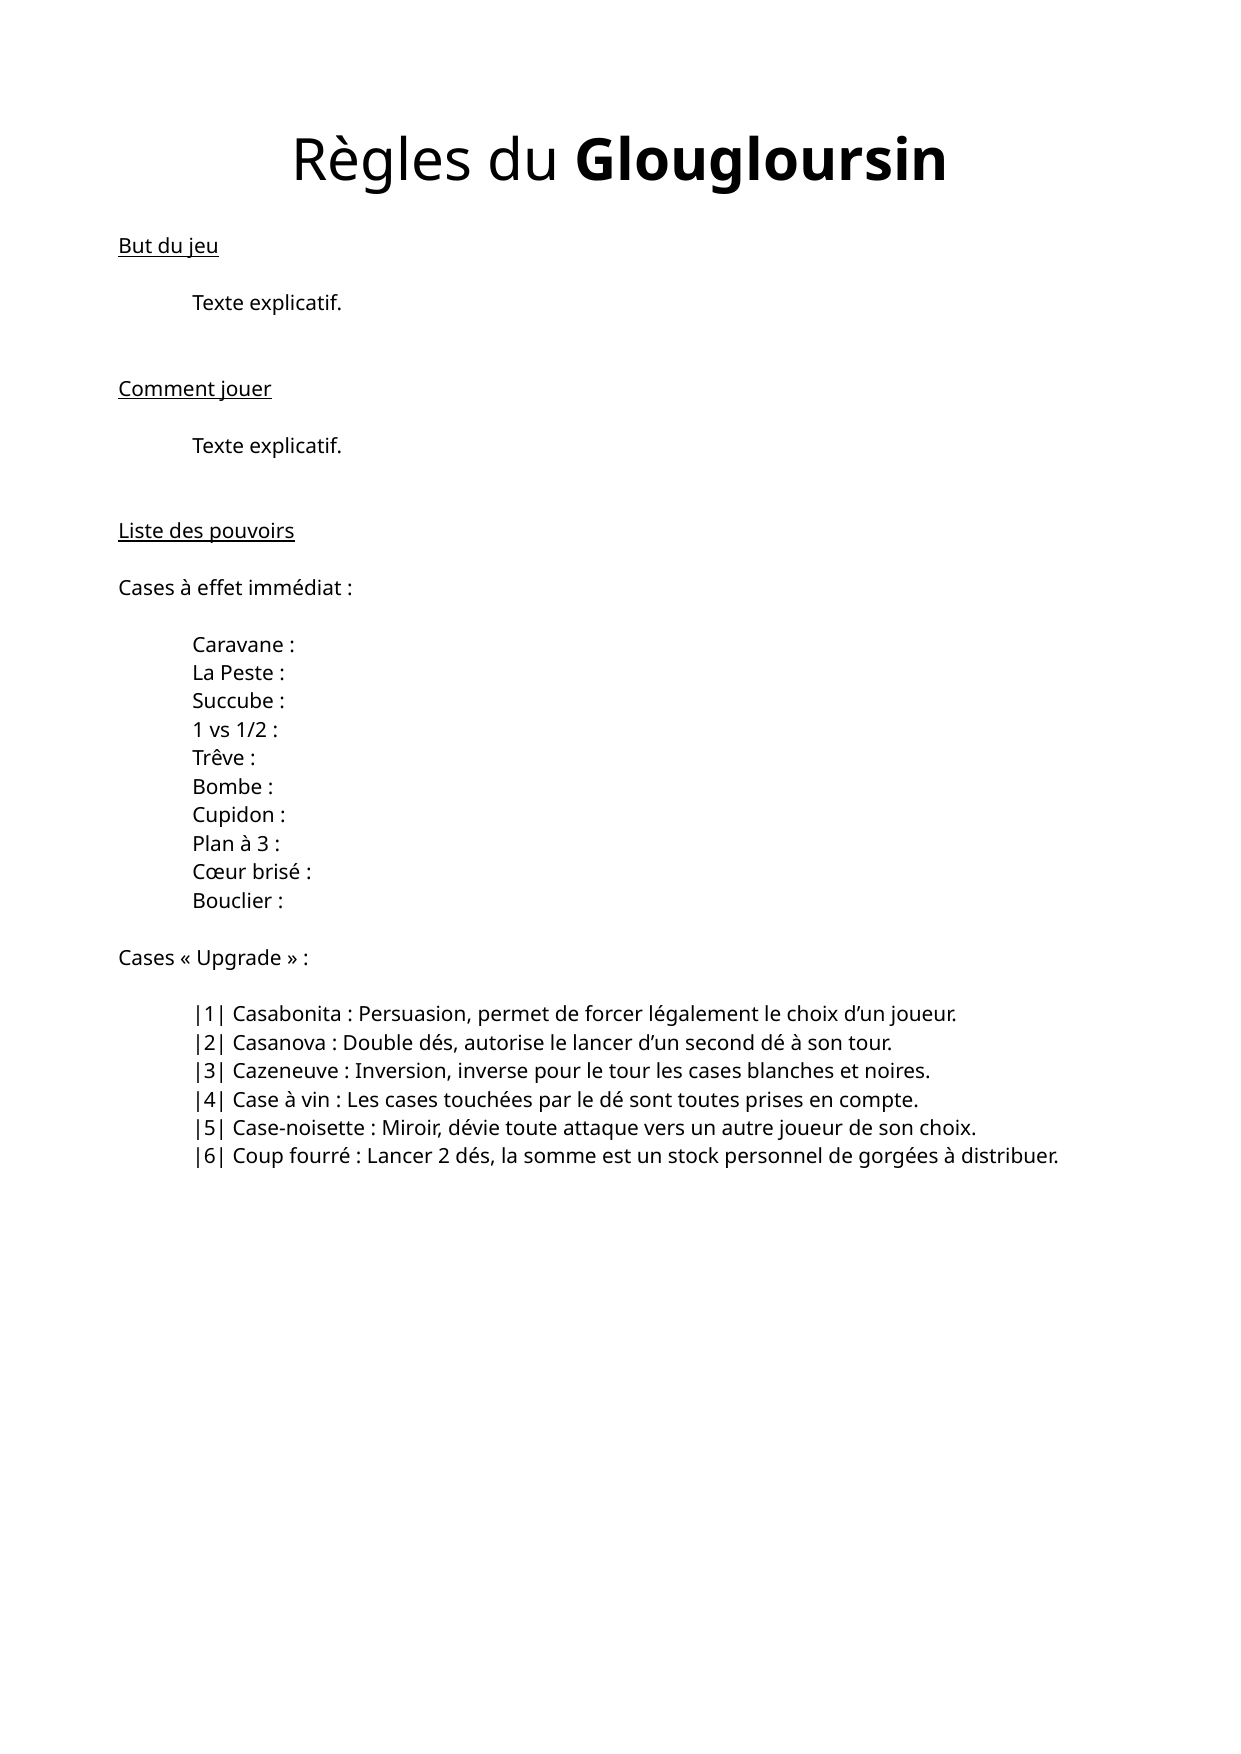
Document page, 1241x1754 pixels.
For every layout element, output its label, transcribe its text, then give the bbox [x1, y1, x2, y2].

text |1| Casabonita : Persuasion, permet de forcer légalement le choix d’un joueur. [118, 999, 1122, 1028]
text Succube : [118, 687, 1122, 715]
text Cupidon : [118, 800, 1122, 829]
text |5| Case-noisette : Miroir, dévie toute attaque vers un autre joueur de son choix. [118, 1113, 1122, 1142]
text |3| Cazeneuve : Inversion, inverse pour le tour les cases blanches et noires. [118, 1056, 1122, 1085]
text Texte explicatif. [118, 431, 1122, 459]
text La Peste : [118, 658, 1122, 687]
text |2| Casanova : Double dés, autorise le lancer d’un second dé à son tour. [118, 1028, 1122, 1056]
text |6| Coup fourré : Lancer 2 dés, la somme est un stock personnel de gorgées à distribuer. [118, 1142, 1122, 1170]
text Cases « Upgrade » : [118, 943, 1122, 971]
text Trêve : [118, 743, 1122, 772]
text Règles du Glougloursin [118, 118, 1122, 198]
text Cœur brisé : [118, 857, 1122, 886]
text Liste des pouvoirs [118, 516, 1122, 544]
text |4| Case à vin : Les cases touchées par le dé sont toutes prises en compte. [118, 1085, 1122, 1113]
text Caravane : [118, 630, 1122, 658]
text Cases à effet immédiat : [118, 573, 1122, 601]
text But du jeu [118, 232, 1122, 260]
text Bouclier : [118, 886, 1122, 914]
text Comment jouer [118, 374, 1122, 402]
text 1 vs 1/2 : [118, 715, 1122, 743]
text Plan à 3 : [118, 829, 1122, 857]
text Texte explicatif. [118, 288, 1122, 317]
text Bombe : [118, 772, 1122, 800]
